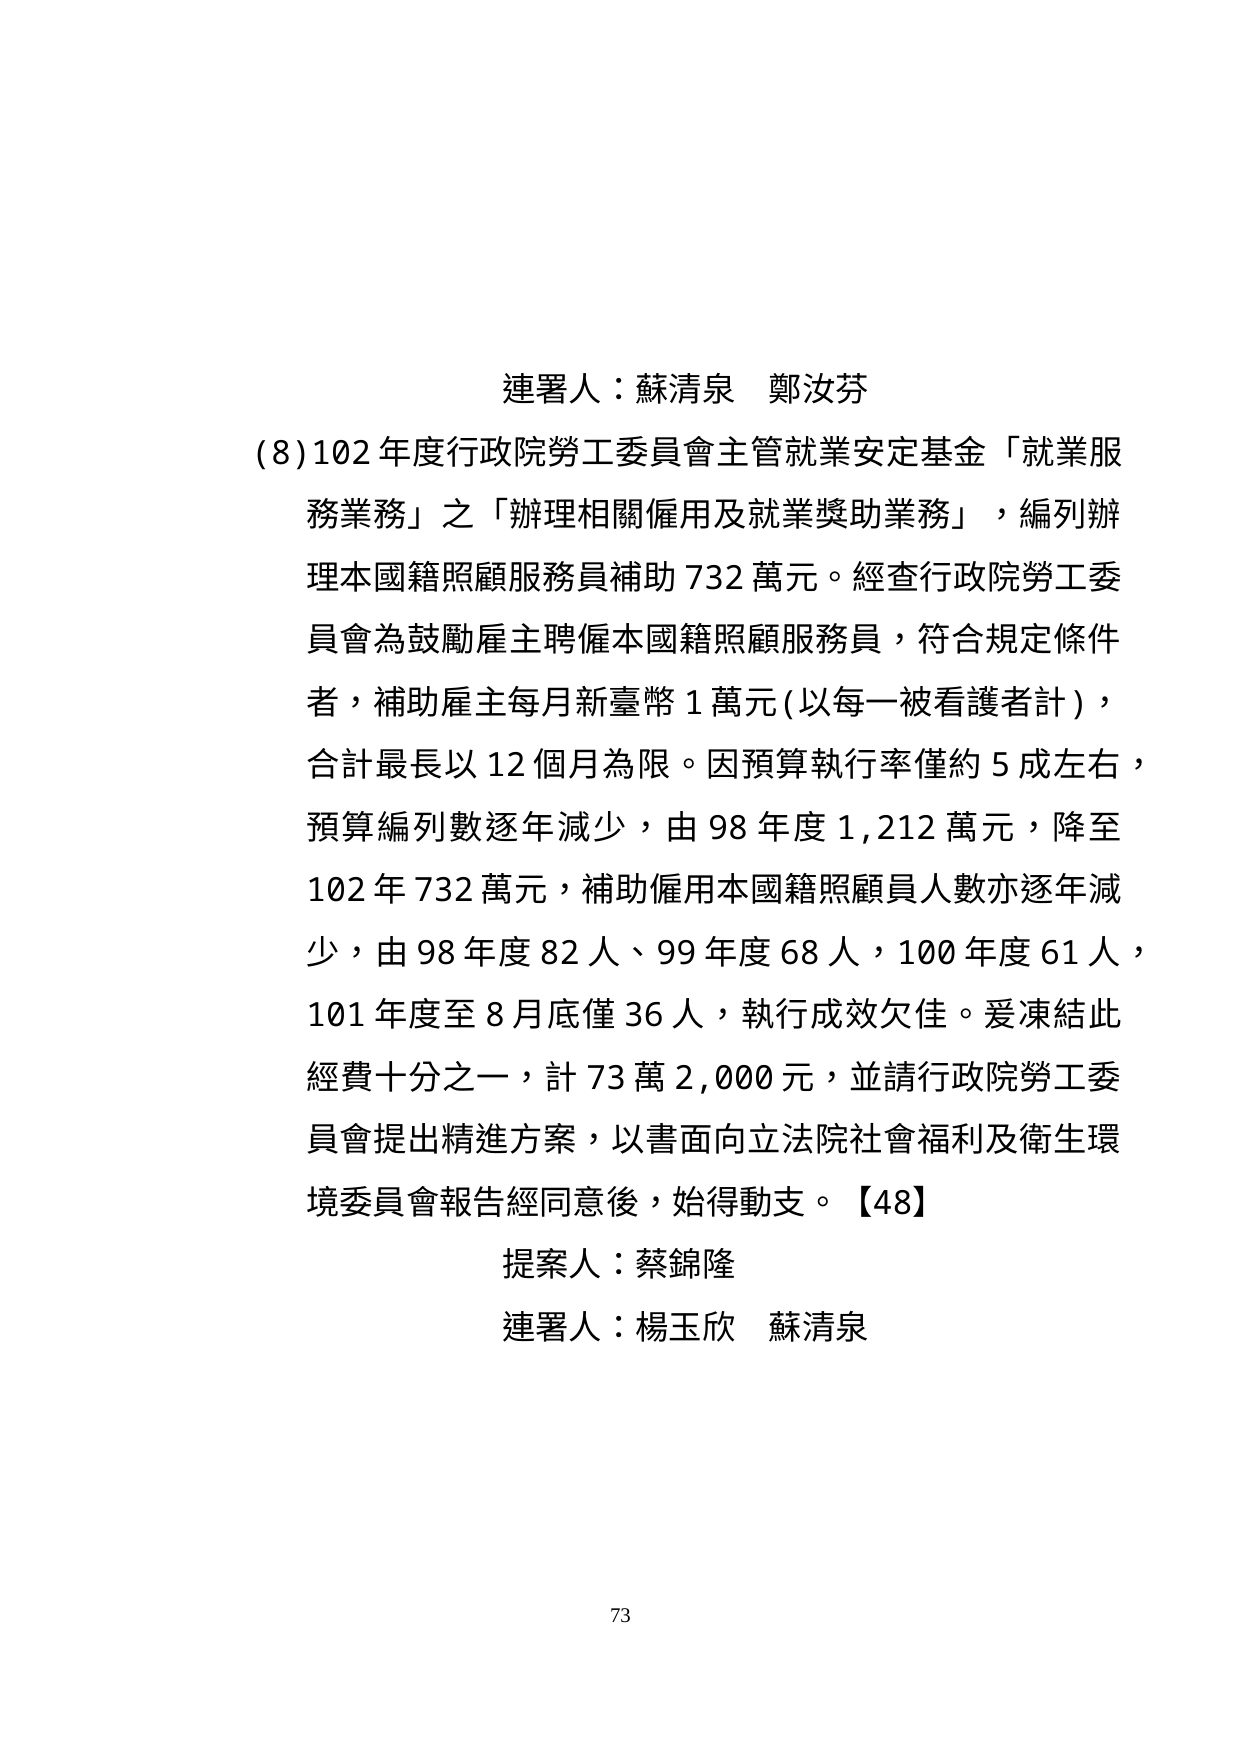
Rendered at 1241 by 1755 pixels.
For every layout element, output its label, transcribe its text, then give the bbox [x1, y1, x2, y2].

text 連署人：蘇清泉 鄭汝芬 [502, 346, 1122, 408]
text 提案人：蔡錦隆 [502, 1221, 1122, 1283]
text 連署人：楊玉欣 蘇清泉 [502, 1283, 1122, 1346]
text (8)102年度行政院勞工委員會主管就業安定基金「就業服務業務」之「辦理相關僱用及就業獎助業務」，編列辦理本國籍照顧服務員補助732萬元。經查行政院勞工委員會為鼓勵雇主聘僱本國籍照顧服務員，符合規定條件者，補助雇主每月新臺幣1萬元(以每一被看護者計)，合計最長以12個月為限。因預算執行率僅約5成左右，預算編列數逐年減少，由98年度1,212萬元，降至102年732萬元，補助僱用本國籍照顧員人數亦逐年減少，由98年度82人、99年度68人，100年度61人，101年度至8月底僅36人，執行成效欠佳。爰凍結此經費十分之一，計73萬2,000元，並請行政院勞工委員會提出精進方案，以書面向立法院社會福利及衛生環境委員會報告經同意後，始得動支。【48】 [251, 408, 1122, 1221]
